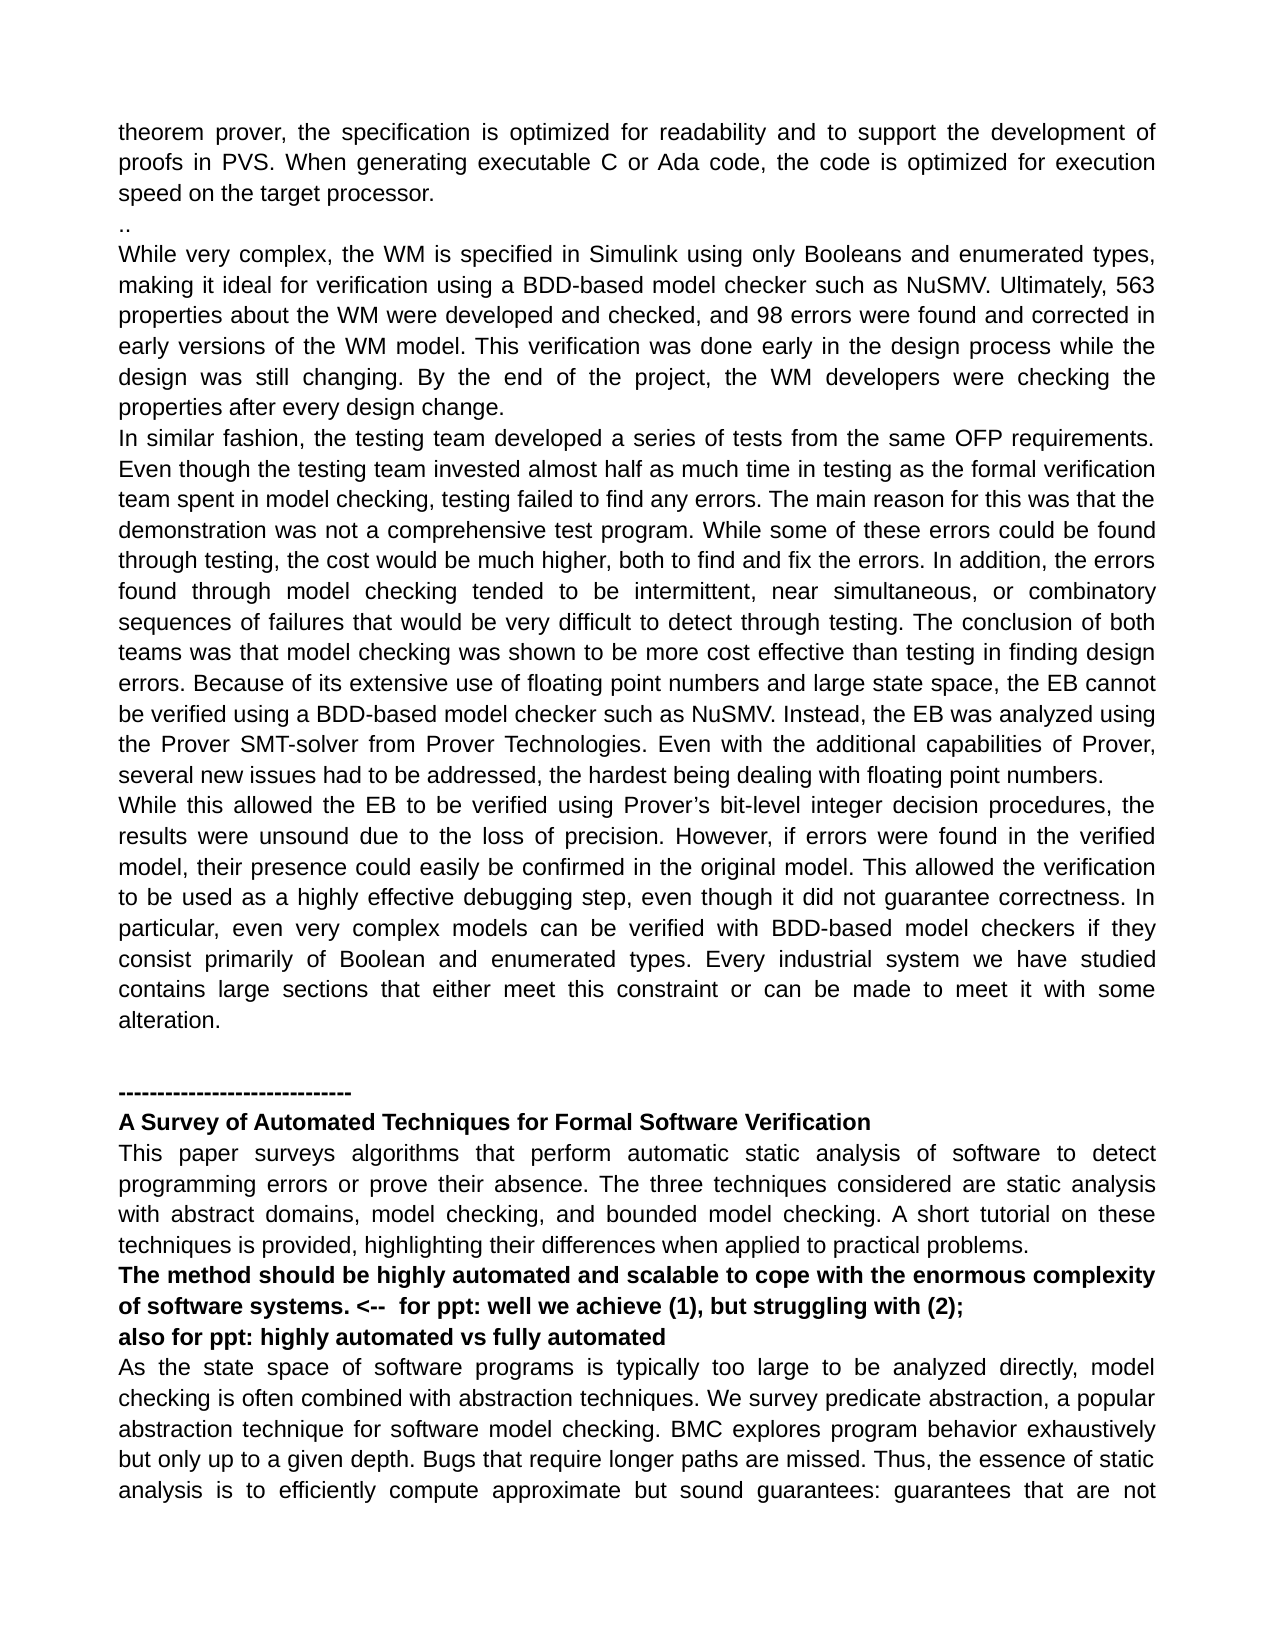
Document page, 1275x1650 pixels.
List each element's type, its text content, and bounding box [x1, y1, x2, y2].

text also for ppt: highly automated vs fully automated [118, 1323, 1157, 1350]
text While this allowed the EB to be verified using Prover’s bit-level integer decision procedures, the results were unsound due to the loss of precision. However, if errors were found in the verified model, their presence could easily be confirmed in the original model. This allowed the verification to be used as a highly effective debugging step, even though it did not guarantee correctness. In particular, even very complex models can be verified with BDD-based model checkers if they consist primarily of Boolean and enumerated types. Every industrial system we have studied contains large sections that either meet this constraint or can be made to meet it with some alteration. [118, 792, 1157, 1033]
text This paper surveys algorithms that perform automatic static analysis of software to detect programming errors or prove their absence. The three techniques considered are static analysis with abstract domains, model checking, and bounded model checking. A short tutorial on these techniques is provided, highlighting their differences when applied to practical problems. [118, 1139, 1157, 1258]
text As the state space of software programs is typically too large to be analyzed directly, model checking is often combined with abstraction techniques. We survey predicate abstraction, a popular abstraction technique for software model checking. BMC explores program behavior exhaustively but only up to a given depth. Bugs that require longer paths are missed. Thus, the essence of static analysis is to efficiently compute approximate but sound guarantees: guarantees that are not [118, 1354, 1157, 1503]
text While very complex, the WM is specified in Simulink using only Booleans and enumerated types, making it ideal for verification using a BDD-based model checker such as NuSMV. Ultimately, 563 properties about the WM were developed and checked, and 98 errors were found and corrected in early versions of the WM model. This verification was done early in the design process while the design was still changing. By the end of the project, the WM developers were checking the properties after every design change. [118, 241, 1157, 421]
text A Survey of Automated Techniques for Formal Software Verification [118, 1109, 1157, 1136]
text The method should be highly automated and scalable to cope with the enormous complexity of software systems. <-- for ppt: well we achieve (1), but struggling with (2); [118, 1262, 1157, 1319]
text In similar fashion, the testing team developed a series of tests from the same OFP requirements. Even though the testing team invested almost half as much time in testing as the formal verification team spent in model checking, testing failed to find any errors. The main reason for this was that the demonstration was not a comprehensive test program. While some of these errors could be found through testing, the cost would be much higher, both to find and fix the errors. In addition, the errors found through model checking tended to be intermittent, near simultaneous, or combinatory sequences of failures that would be very difficult to detect through testing. The conclusion of both teams was that model checking was shown to be more cost effective than testing in finding design errors. Because of its extensive use of floating point numbers and large state space, the EB cannot be verified using a BDD-based model checker such as NuSMV. Instead, the EB was analyzed using the Prover SMT-solver from Prover Technologies. Even with the additional capabilities of Prover, several new issues had to be addressed, the hardest being dealing with floating point numbers. [118, 424, 1157, 788]
text theorem prover, the specification is optimized for readability and to support the development of proofs in PVS. When generating executable C or Ada code, the code is optimized for execution speed on the target processor. [118, 118, 1157, 206]
text ------------------------------ [118, 1078, 1157, 1105]
text .. [118, 210, 1157, 237]
